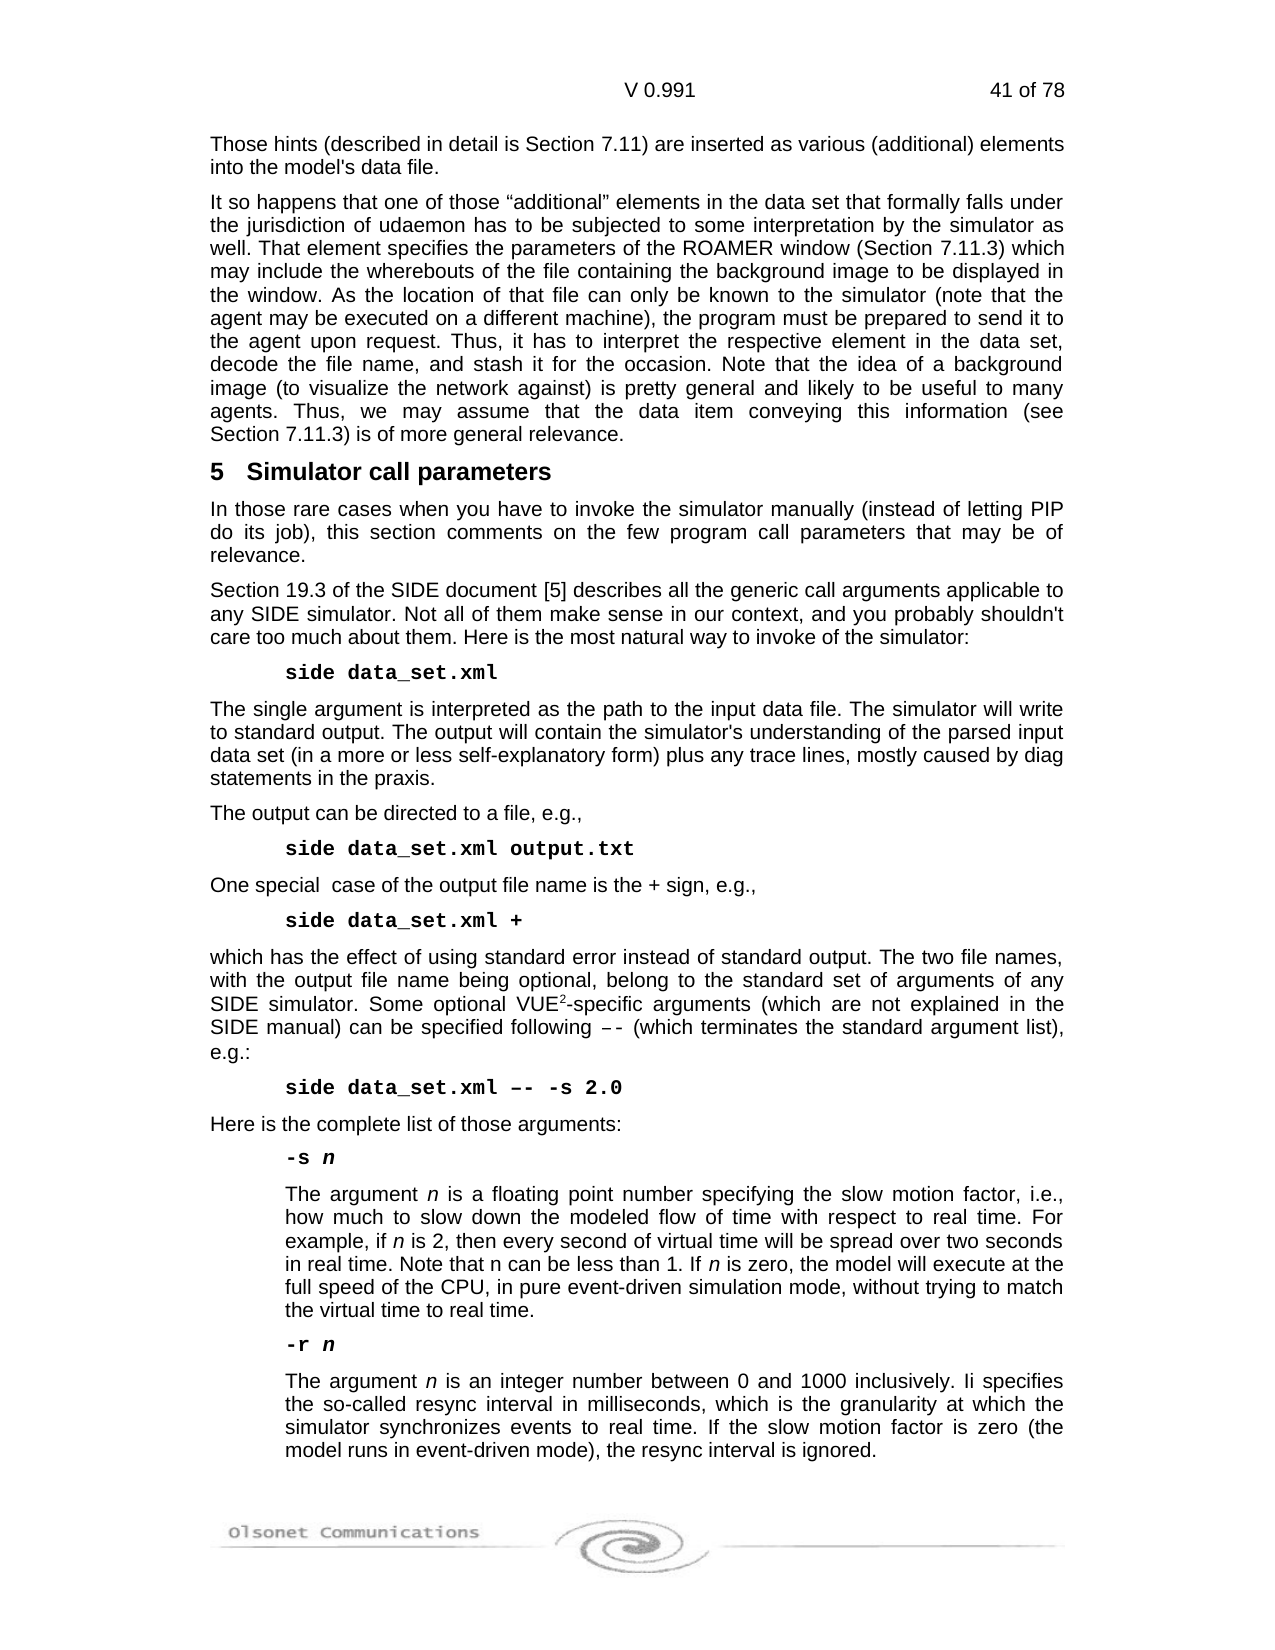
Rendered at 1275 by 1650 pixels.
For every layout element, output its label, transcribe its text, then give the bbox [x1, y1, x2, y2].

text side data_set.xml [210, 660, 1065, 685]
text In those rare cases when you have to invoke the simulator manually (instead of letting PIP do its job), this section comments on the few program call parameters that may be of relevance. [210, 497, 1065, 567]
text -s n [285, 1147, 1065, 1171]
text Those hints (described in detail is Section 7.11) are inserted as various (additional) elements into the model's data file. [210, 132, 1065, 179]
text The argument n is a floating point number specifying the slow motion factor, i.e., how much to slow down the modeled flow of time with respect to real time. For example, if n is 2, then every second of virtual time will be spread over two seconds in real time. Note that n can be less than 1. If n is zero, the model will execute at the full speed of the CPU, in pure event-driven simulation mode, without trying to match the virtual time to real time. [285, 1183, 1065, 1322]
text -r n [285, 1334, 1065, 1357]
text side data_set.xml + [210, 909, 1065, 934]
subtitle Simulator call parameters [210, 458, 1065, 486]
text The single argument is interpreted as the path to the input data file. The simulator will write to standard output. The output will contain the simulator's understanding of the parsed input data set (in a more or less self-explanatory form) plus any trace lines, mostly caused by diag statements in the praxis. [210, 697, 1065, 790]
text The argument n is an integer number between 0 and 1000 inclusively. Ii specifies the so-called resync interval in milliseconds, which is the granularity at which the simulator synchronizes events to real time. If the slow motion factor is zero (the model runs in event-driven mode), the resync interval is ignored. [285, 1369, 1065, 1462]
text Section 19.3 of the SIDE document [5] describes all the generic call arguments applicable to any SIDE simulator. Not all of them make sense in our context, and you probably shouldn't care too much about them. Here is the most natural way to invoke of the simulator: [210, 579, 1065, 648]
text side data_set.xml –- -s 2.0 [210, 1075, 1065, 1101]
text Here is the complete list of those arguments: [210, 1112, 1065, 1136]
text The output can be directed to a file, e.g., [210, 802, 1065, 825]
text which has the effect of using standard error instead of standard output. The two file names, with the output file name being optional, belong to the standard set of arguments of any SIDE simulator. Some optional VUE2-specific arguments (which are not explained in the SIDE manual) can be specified following –- (which terminates the standard argument list), e.g.: [210, 946, 1065, 1064]
text side data_set.xml output.txt [210, 837, 1065, 862]
text One special case of the output file name is the + sign, e.g., [210, 874, 1065, 897]
text It so happens that one of those “additional” elements in the data set that formally falls under the jurisdiction of udaemon has to be subjected to some interpretation by the simulator as well. That element specifies the parameters of the ROAMER window (Section 7.11.3) which may include the wherebouts of the file containing the background image to be displayed in the window. As the location of that file can only be known to the simulator (note that the agent may be executed on a different machine), the program must be prepared to send it to the agent upon request. Thus, it has to interpret the respective element in the data set, decode the file name, and stash it for the occasion. Note that the idea of a background image (to visualize the network against) is pretty general and likely to be useful to many agents. Thus, we may assume that the data item conveying this information (see Section 7.11.3) is of more general relevance. [210, 190, 1065, 446]
picture [210, 1504, 1065, 1596]
